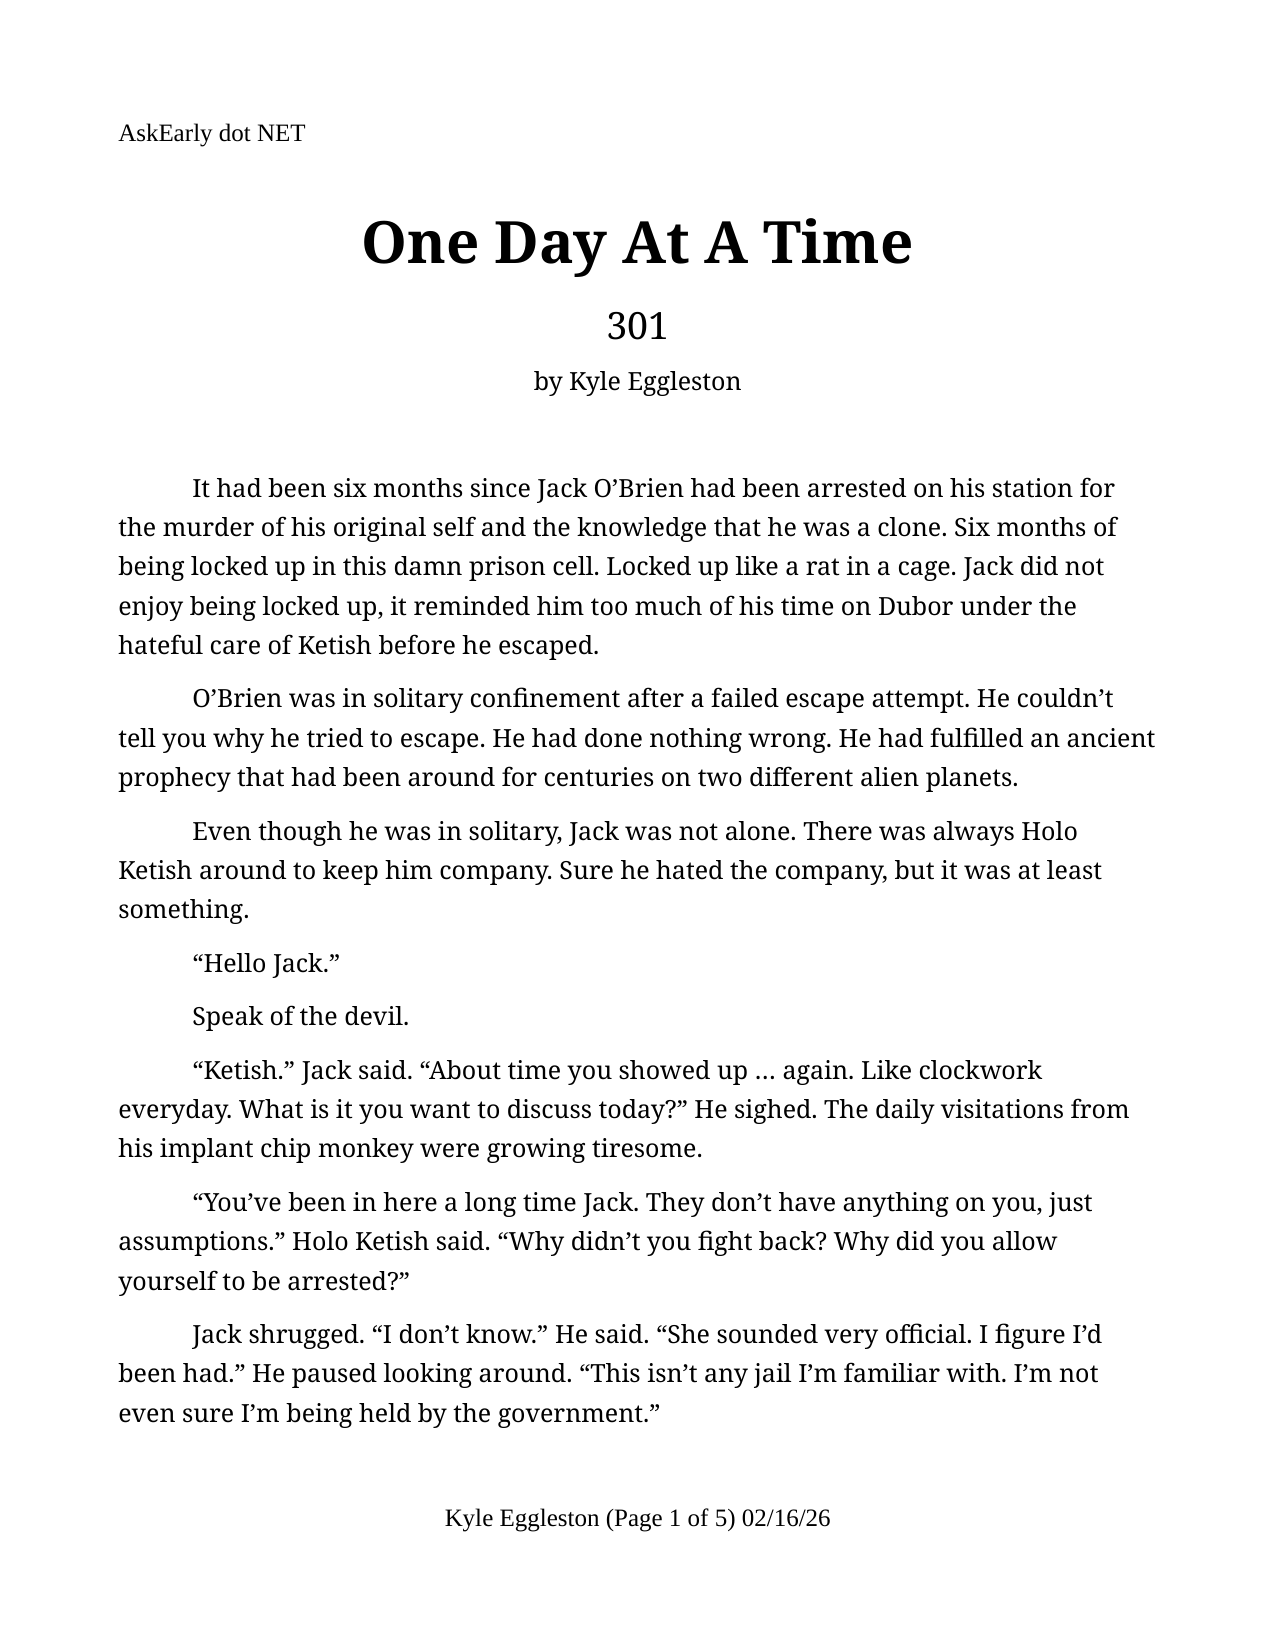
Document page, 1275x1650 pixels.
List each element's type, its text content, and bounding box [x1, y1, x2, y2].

title One Day At A Time [118, 201, 1157, 281]
text by Kyle Eggleston [118, 363, 1157, 397]
text “Hello Jack.” [118, 945, 1157, 979]
subtitle 301 [118, 299, 1157, 351]
text It had been six months since Jack O’Brien had been arrested on his station for the murder of his original self and the knowledge that he was a clone. Six months of being locked up in this damn prison cell. Locked up like a rat in a cage. Jack did not enjoy being locked up, it reminded him too much of his time on Dubor under the hateful care of Ketish before he escaped. [118, 471, 1157, 661]
text “You’ve been in here a long time Jack. They don’t have anything on you, just assumptions.” Holo Ketish said. “Why didn’t you fight back? Why did you allow yourself to be arrested?” [118, 1185, 1157, 1297]
text O’Brien was in solitary confinement after a failed escape attempt. He couldn’t tell you why he tried to escape. He had done nothing wrong. He had fulfilled an ancient prophecy that had been around for centuries on two different alien planets. [118, 681, 1157, 793]
text “Ketish.” Jack said. “About time you showed up … again. Like clockwork everyday. What is it you want to discuss today?” He sighed. The daily visitations from his implant chip monkey were growing tiresome. [118, 1053, 1157, 1165]
text Speak of the devil. [118, 999, 1157, 1033]
text Even though he was in solitary, Jack was not alone. There was always Holo Ketish around to keep him company. Sure he hated the company, but it was at least something. [118, 813, 1157, 926]
text Jack shrugged. “I don’t know.” He said. “She sounded very official. I figure I’d been had.” He paused looking around. “This isn’t any jail I’m familiar with. I’m not even sure I’m being held by the government.” [118, 1317, 1157, 1429]
